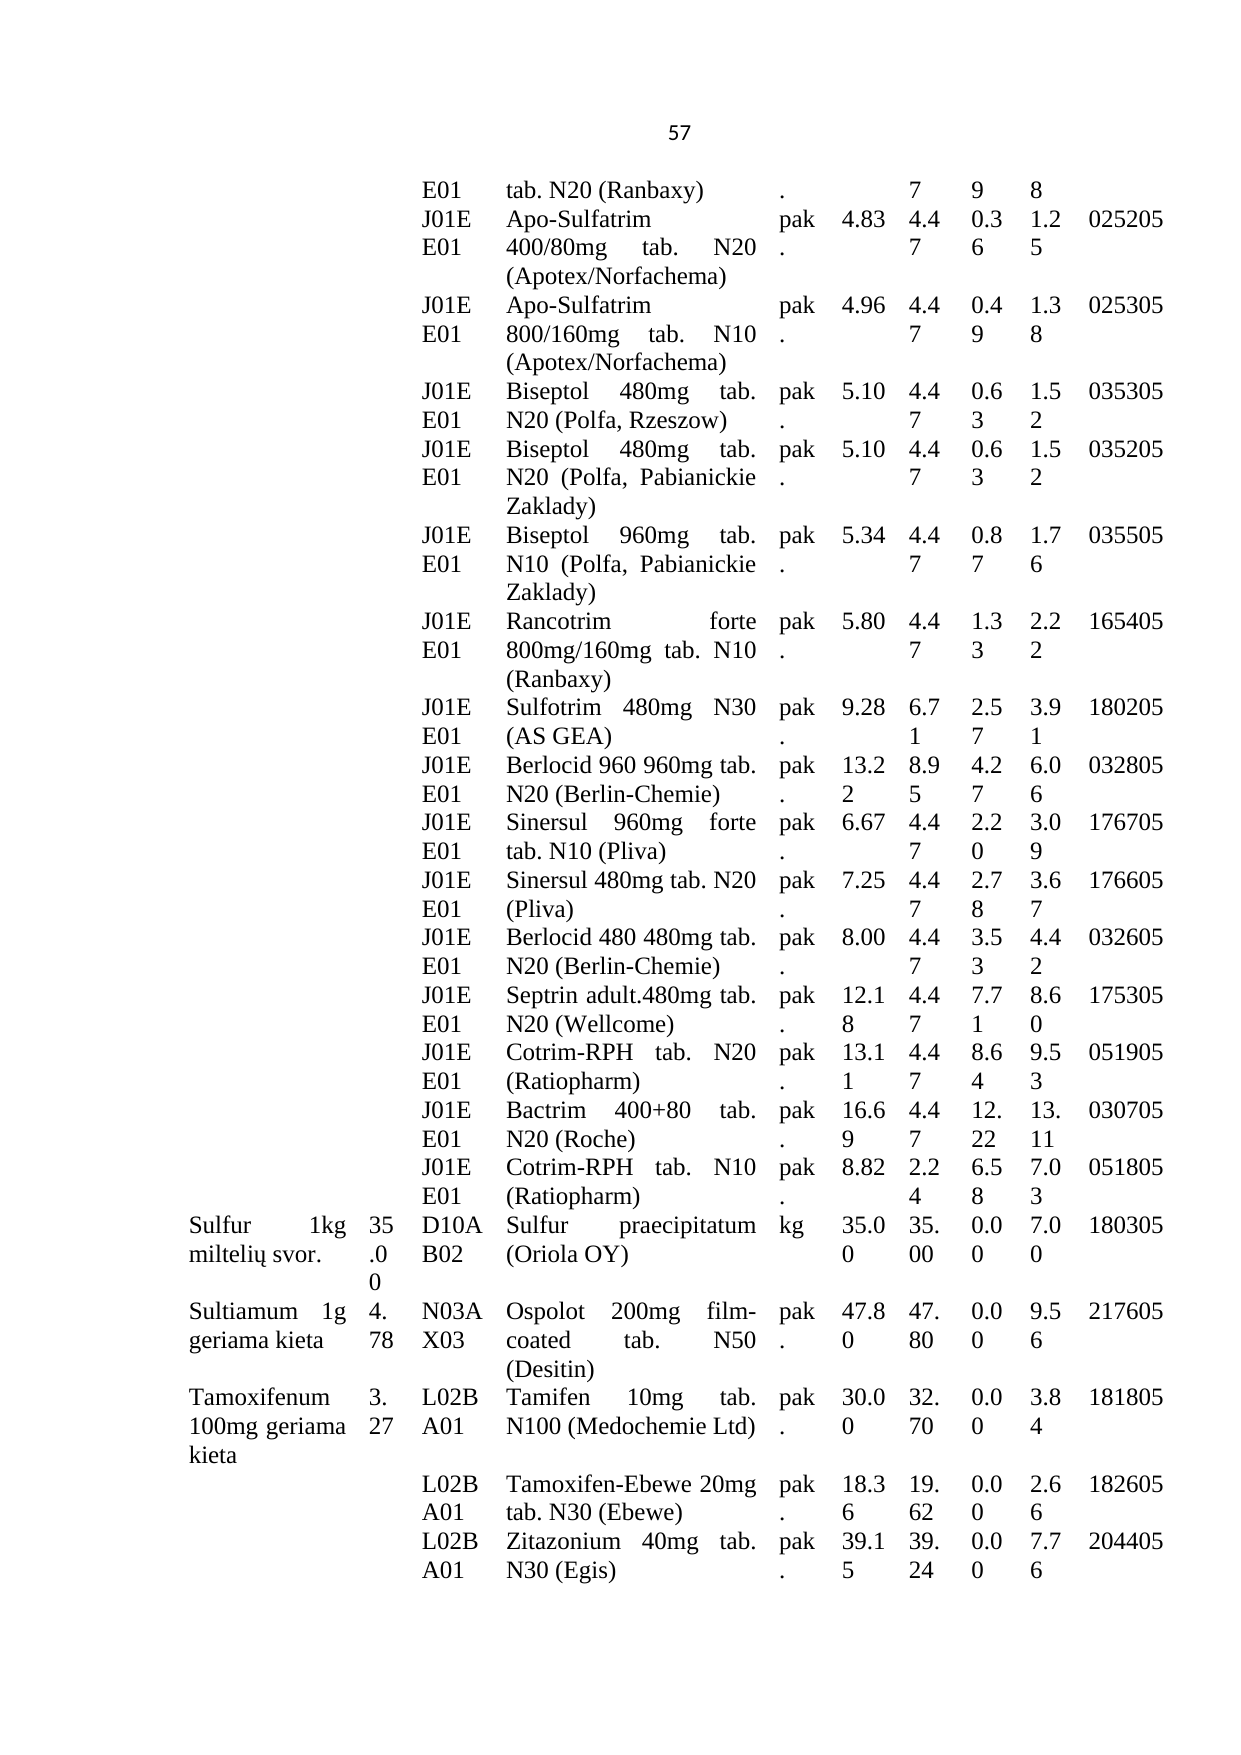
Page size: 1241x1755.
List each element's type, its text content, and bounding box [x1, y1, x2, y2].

table_cell 5.10 [830, 434, 897, 520]
table_cell [177, 606, 357, 692]
table_cell 4.83 [830, 204, 897, 290]
table_cell N03A X03 [410, 1296, 494, 1382]
table_cell 2.20 [960, 808, 1018, 865]
table_cell tab. N20 (Ranbaxy) [495, 175, 768, 204]
table_cell 4.47 [897, 865, 960, 922]
table_cell pak. [768, 1296, 830, 1382]
table_cell pak. [768, 204, 830, 290]
table_cell [177, 175, 357, 204]
table_cell 12.22 [960, 1095, 1018, 1152]
table_cell 182605 [1077, 1469, 1181, 1526]
table_cell 0.00 [960, 1469, 1018, 1526]
table_cell Tamifen 10mg tab. N100 (Medochemie Ltd) [495, 1383, 768, 1469]
table_cell 7.00 [1019, 1210, 1077, 1296]
table_cell 4.47 [897, 290, 960, 376]
table_cell 8.82 [830, 1153, 897, 1210]
table_cell 7.03 [1019, 1153, 1077, 1210]
table_cell [357, 175, 410, 204]
table_cell 6.58 [960, 1153, 1018, 1210]
table_cell 35.00 [830, 1210, 897, 1296]
table_cell 8.60 [1019, 980, 1077, 1037]
table_cell [177, 693, 357, 750]
table_cell 35.00 [897, 1210, 960, 1296]
table_cell 176705 [1077, 808, 1181, 865]
table_cell 181805 [1077, 1383, 1181, 1469]
table_cell Berlocid 960 960mg tab. N20 (Berlin-Chemie) [495, 750, 768, 807]
table_cell 035505 [1077, 520, 1181, 606]
table_cell 4.47 [897, 606, 960, 692]
table_cell J01E E01 [410, 520, 494, 606]
table_cell [177, 1153, 357, 1210]
table_cell pak. [768, 376, 830, 434]
table_cell 3.09 [1019, 808, 1077, 865]
table_cell [177, 376, 357, 434]
table_cell [177, 204, 357, 290]
table_cell 2.57 [960, 693, 1018, 750]
table_cell 9 [960, 175, 1018, 204]
table_cell 217605 [1077, 1296, 1181, 1382]
table_cell 035205 [1077, 434, 1181, 520]
table_cell D10A B02 [410, 1210, 494, 1296]
table_cell 5.80 [830, 606, 897, 692]
table_cell pak. [768, 980, 830, 1037]
table_cell 12.18 [830, 980, 897, 1037]
table_cell 0.63 [960, 434, 1018, 520]
table_cell 8.64 [960, 1038, 1018, 1095]
table_cell Apo-Sulfatrim 400/80mg tab. N20 (Apotex/Norfachema) [495, 204, 768, 290]
table_cell 035305 [1077, 376, 1181, 434]
table_cell pak. [768, 1153, 830, 1210]
table_cell 0.00 [960, 1526, 1018, 1584]
table_cell 5.34 [830, 520, 897, 606]
table_cell [357, 520, 410, 606]
table_cell 19.62 [897, 1469, 960, 1526]
table_cell [357, 980, 410, 1037]
table_cell [357, 923, 410, 980]
table_cell J01E E01 [410, 923, 494, 980]
table_cell 7.76 [1019, 1526, 1077, 1584]
table_cell pak. [768, 520, 830, 606]
table_cell J01E E01 [410, 290, 494, 376]
table_cell [1077, 175, 1181, 204]
table_cell L02B A01 [410, 1526, 494, 1584]
table_cell pak. [768, 750, 830, 807]
table_cell 1.33 [960, 606, 1018, 692]
table_cell [357, 1038, 410, 1095]
table_cell L02B A01 [410, 1469, 494, 1526]
table_cell Cotrim-RPH tab. N10 (Ratiopharm) [495, 1153, 768, 1210]
table_cell pak. [768, 1469, 830, 1526]
table_cell 3.67 [1019, 865, 1077, 922]
table_cell [357, 1469, 410, 1526]
table_cell E01 [410, 175, 494, 204]
table_cell pak. [768, 1095, 830, 1152]
table_cell Sulfur 1kg miltelių svor. [177, 1210, 357, 1296]
table_cell 4.47 [897, 1095, 960, 1152]
table_cell Ospolot 200mg film-coated tab. N50 (Desitin) [495, 1296, 768, 1382]
table_cell 4.78 [357, 1296, 410, 1382]
table_cell 2.78 [960, 865, 1018, 922]
table_cell 2.24 [897, 1153, 960, 1210]
table_cell 3.27 [357, 1383, 410, 1469]
table_cell [357, 1095, 410, 1152]
table_cell 6.06 [1019, 750, 1077, 807]
table_cell 6.71 [897, 693, 960, 750]
table_cell 7.25 [830, 865, 897, 922]
table_cell [177, 520, 357, 606]
table_cell 39.24 [897, 1526, 960, 1584]
table_cell pak. [768, 1038, 830, 1095]
table_cell 39.15 [830, 1526, 897, 1584]
table_cell pak. [768, 865, 830, 922]
table_cell 1.76 [1019, 520, 1077, 606]
table_cell Tamoxifen-Ebewe 20mg tab. N30 (Ebewe) [495, 1469, 768, 1526]
table_cell 3.53 [960, 923, 1018, 980]
table_cell J01E E01 [410, 606, 494, 692]
table_cell [177, 808, 357, 865]
table_cell 204405 [1077, 1526, 1181, 1584]
table_cell J01E E01 [410, 808, 494, 865]
table_cell 0.00 [960, 1210, 1018, 1296]
table_cell pak. [768, 1526, 830, 1584]
table_cell Biseptol 480mg tab. N20 (Polfa, Rzeszow) [495, 376, 768, 434]
table_cell J01E E01 [410, 204, 494, 290]
table_cell pak. [768, 434, 830, 520]
table_cell [177, 865, 357, 922]
table_cell [357, 204, 410, 290]
table_cell [357, 693, 410, 750]
table_cell Sultiamum 1g geriama kieta [177, 1296, 357, 1382]
table_cell Sulfur praecipitatum (Oriola OY) [495, 1210, 768, 1296]
table_cell J01E E01 [410, 1153, 494, 1210]
table_cell 16.69 [830, 1095, 897, 1152]
table_cell 4.47 [897, 434, 960, 520]
table_cell Sinersul 480mg tab. N20 (Pliva) [495, 865, 768, 922]
table_cell [177, 290, 357, 376]
table_cell 1.52 [1019, 434, 1077, 520]
table_cell 4.47 [897, 204, 960, 290]
table_cell Biseptol 480mg tab. N20 (Polfa, Pabianickie Zaklady) [495, 434, 768, 520]
table_cell [357, 1526, 410, 1584]
table_cell 176605 [1077, 865, 1181, 922]
table_cell Sulfotrim 480mg N30 (AS GEA) [495, 693, 768, 750]
table_cell 9.56 [1019, 1296, 1077, 1382]
table_cell [177, 1095, 357, 1152]
table_cell 47.80 [830, 1296, 897, 1382]
table_cell 3.84 [1019, 1383, 1077, 1469]
table_cell [177, 1469, 357, 1526]
table_cell [177, 434, 357, 520]
table_cell 4.47 [897, 1038, 960, 1095]
table_cell 4.27 [960, 750, 1018, 807]
table_cell [357, 606, 410, 692]
table_cell J01E E01 [410, 1095, 494, 1152]
table_cell Apo-Sulfatrim 800/160mg tab. N10 (Apotex/Norfachema) [495, 290, 768, 376]
table_cell 032805 [1077, 750, 1181, 807]
table_cell [357, 376, 410, 434]
table_cell 9.53 [1019, 1038, 1077, 1095]
table_cell 8 [1019, 175, 1077, 204]
table_cell J01E E01 [410, 1038, 494, 1095]
table_cell 051905 [1077, 1038, 1181, 1095]
table_cell 4.47 [897, 376, 960, 434]
table_cell 32.70 [897, 1383, 960, 1469]
table_cell 165405 [1077, 606, 1181, 692]
table_cell 4.47 [897, 808, 960, 865]
table_cell 1.25 [1019, 204, 1077, 290]
table_cell 13.22 [830, 750, 897, 807]
table_cell 051805 [1077, 1153, 1181, 1210]
table_cell [177, 1526, 357, 1584]
table_cell 1.52 [1019, 376, 1077, 434]
table_cell 3.91 [1019, 693, 1077, 750]
table_cell L02B A01 [410, 1383, 494, 1469]
table_cell 7.71 [960, 980, 1018, 1037]
table_cell 0.87 [960, 520, 1018, 606]
table_cell 8.95 [897, 750, 960, 807]
table_cell 0.36 [960, 204, 1018, 290]
table_cell 13.11 [1019, 1095, 1077, 1152]
table_cell pak. [768, 808, 830, 865]
table_cell [357, 434, 410, 520]
table_cell 180305 [1077, 1210, 1181, 1296]
table_cell 0.63 [960, 376, 1018, 434]
table_cell Bactrim 400+80 tab. N20 (Roche) [495, 1095, 768, 1152]
table_cell Tamoxifenum 100mg geriama kieta [177, 1383, 357, 1469]
table_cell 30.00 [830, 1383, 897, 1469]
table_cell [357, 808, 410, 865]
table_cell 4.47 [897, 520, 960, 606]
table_cell 025305 [1077, 290, 1181, 376]
table_cell [357, 290, 410, 376]
table_cell [177, 980, 357, 1037]
table_cell 1.38 [1019, 290, 1077, 376]
table_cell 0.00 [960, 1383, 1018, 1469]
table_cell Zitazonium 40mg tab. N30 (Egis) [495, 1526, 768, 1584]
table_cell kg [768, 1210, 830, 1296]
table_cell [177, 1038, 357, 1095]
table_cell J01E E01 [410, 693, 494, 750]
table_cell 2.66 [1019, 1469, 1077, 1526]
table_cell 7 [897, 175, 960, 204]
table_cell J01E E01 [410, 980, 494, 1037]
table_cell 030705 [1077, 1095, 1181, 1152]
table_cell 4.47 [897, 923, 960, 980]
table_cell 180205 [1077, 693, 1181, 750]
table_cell pak. [768, 923, 830, 980]
table_cell 4.96 [830, 290, 897, 376]
table_cell Biseptol 960mg tab. N10 (Polfa, Pabianickie Zaklady) [495, 520, 768, 606]
table_cell J01E E01 [410, 434, 494, 520]
table_cell Berlocid 480 480mg tab. N20 (Berlin-Chemie) [495, 923, 768, 980]
table_cell 0.49 [960, 290, 1018, 376]
table_cell 175305 [1077, 980, 1181, 1037]
table_cell Sinersul 960mg forte tab. N10 (Pliva) [495, 808, 768, 865]
table_cell J01E E01 [410, 865, 494, 922]
table_cell 0.00 [960, 1296, 1018, 1382]
table_cell Septrin adult.480mg tab. N20 (Wellcome) [495, 980, 768, 1037]
table_cell pak. [768, 693, 830, 750]
table_cell [177, 750, 357, 807]
table_cell 18.36 [830, 1469, 897, 1526]
table_cell [177, 923, 357, 980]
table_cell 47.80 [897, 1296, 960, 1382]
table_cell 4.47 [897, 980, 960, 1037]
table_cell pak. [768, 1383, 830, 1469]
table_cell 35.00 [357, 1210, 410, 1296]
table_cell [357, 865, 410, 922]
table_cell . [768, 175, 830, 204]
table_cell 9.28 [830, 693, 897, 750]
table_cell pak. [768, 290, 830, 376]
table_cell 5.10 [830, 376, 897, 434]
table_cell [357, 750, 410, 807]
table_cell J01E E01 [410, 376, 494, 434]
table_cell 6.67 [830, 808, 897, 865]
table_cell [830, 175, 897, 204]
table_cell [357, 1153, 410, 1210]
table_cell 2.22 [1019, 606, 1077, 692]
table_cell 13.11 [830, 1038, 897, 1095]
table_cell 025205 [1077, 204, 1181, 290]
table_cell J01E E01 [410, 750, 494, 807]
table_cell pak. [768, 606, 830, 692]
table_cell Cotrim-RPH tab. N20 (Ratiopharm) [495, 1038, 768, 1095]
table_cell 4.42 [1019, 923, 1077, 980]
table_cell 032605 [1077, 923, 1181, 980]
table_cell 8.00 [830, 923, 897, 980]
table_cell Rancotrim forte 800mg/160mg tab. N10 (Ranbaxy) [495, 606, 768, 692]
